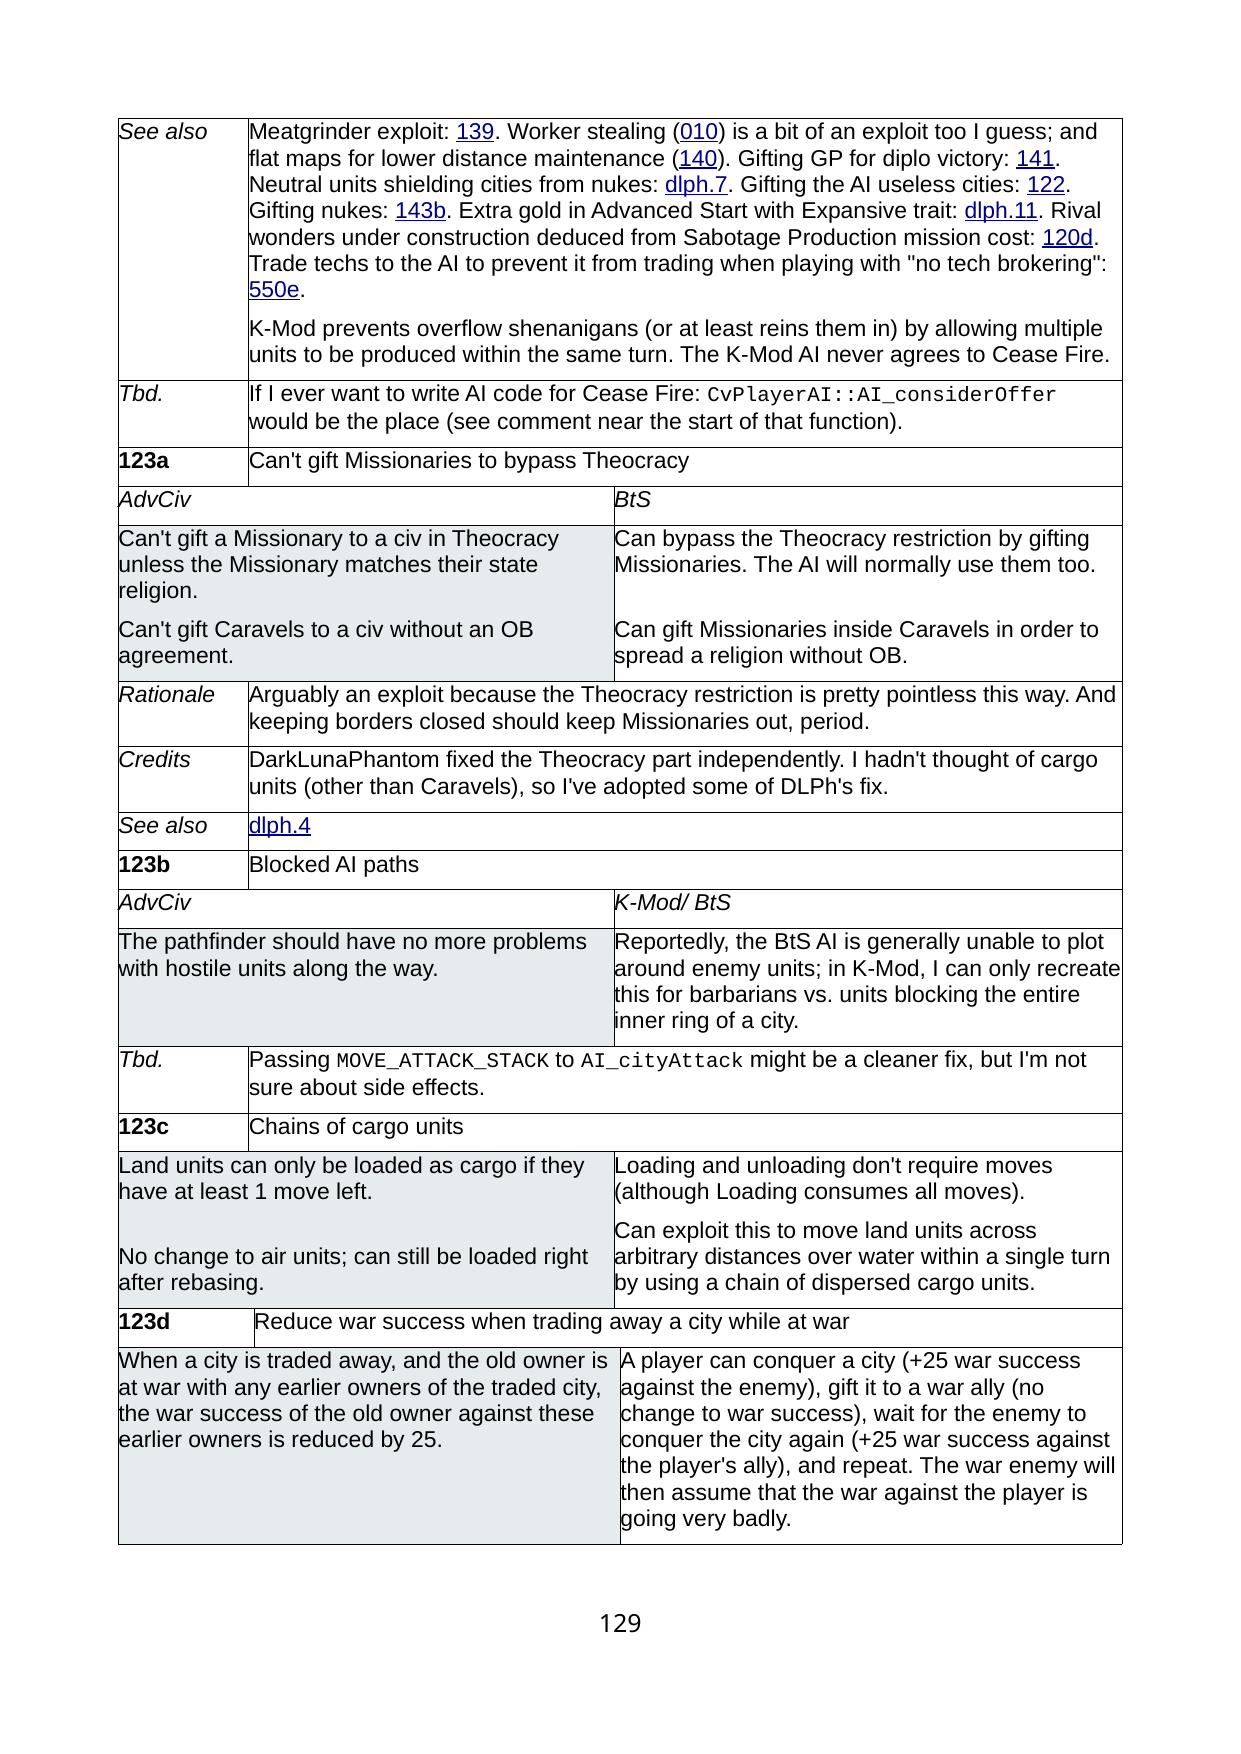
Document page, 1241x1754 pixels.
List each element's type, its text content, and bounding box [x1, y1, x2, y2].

table_cell Reduce war success when trading away a city while at war [255, 1309, 1122, 1347]
table_cell When a city is traded away, and the old owner is at war with any earlier owners of the traded city, the war success of the old owner against these earlier owners is reduced by 25. [119, 1348, 620, 1544]
table_cell Tbd. [119, 381, 248, 447]
table_cell Can't gift a Missionary to a civ in Theocracy unless the Missionary matches their state religion. Can't gift Caravels to a civ without an OB agreement. [119, 526, 614, 681]
table_cell Reportedly, the BtS AI is generally unable to plot around enemy units; in K-Mod, I can only recreate this for barbarians vs. units blocking the entire inner ring of a city. [615, 929, 1122, 1046]
table_cell Credits [119, 747, 248, 812]
table_cell Chains of cargo units [249, 1114, 1122, 1151]
table_cell Land units can only be loaded as cargo if they have at least 1 move left. No change to air units; can still be loaded right after rebasing. [119, 1152, 614, 1308]
table_cell Passing MOVE_ATTACK_STACK to AI_cityAttack might be a cleaner fix, but I'm not sure about side effects. [249, 1047, 1122, 1113]
table_cell AdvCiv [119, 487, 614, 524]
table_cell Blocked AI paths [249, 851, 1122, 889]
table_cell 123a [119, 448, 248, 486]
table_cell Arguably an exploit because the Theocracy restriction is pretty pointless this way. And keeping borders closed should keep Missionaries out, period. [249, 682, 1122, 746]
table_cell See also [119, 813, 248, 850]
table_cell 123c [119, 1114, 248, 1151]
table_cell 123b [119, 851, 248, 889]
table_cell DarkLunaPhantom fixed the Theocracy part independently. I hadn't thought of cargo units (other than Caravels), so I've adopted some of DLPh's fix. [249, 747, 1122, 812]
table_cell Tbd. [119, 1047, 248, 1113]
table_cell Loading and unloading don't require moves (although Loading consumes all moves). Can exploit this to move land units across arbitrary distances over water within a single turn by using a chain of dispersed cargo units. [615, 1152, 1122, 1308]
table_cell If I ever want to write AI code for Cease Fire: CvPlayerAI::AI_considerOffer would be the place (see comment near the start of that function). [249, 381, 1122, 447]
table_cell Meatgrinder exploit: 139. Worker stealing (010) is a bit of an exploit too I guess; and flat maps for lower distance maintenance (140). Gifting GP for diplo victory: 141. Neutral units shielding cities from nukes: dlph.7. Gifting the AI useless cities: 122. Gifting nukes: 143b. Extra gold in Advanced Start with Expansive trait: dlph.11. Rival wonders under construction deduced from Sabotage Production mission cost: 120d. Trade techs to the AI to prevent it from trading when playing with "no tech brokering": 550e. K-Mod prevents overflow shenanigans (or at least reins them in) by allowing multiple units to be produced within the same turn. The K-Mod AI never agrees to Cease Fire. [249, 119, 1122, 380]
table_cell BtS [615, 487, 1122, 524]
table_cell AdvCiv [119, 890, 614, 928]
table_cell dlph.4 [249, 813, 1122, 850]
table_cell Rationale [119, 682, 248, 746]
table_cell Can't gift Missionaries to bypass Theocracy [249, 448, 1122, 486]
table_cell Can bypass the Theocracy restriction by gifting Missionaries. The AI will normally use them too. Can gift Missionaries inside Caravels in order to spread a religion without OB. [615, 526, 1122, 681]
table_cell 123d [119, 1309, 254, 1347]
table_cell See also [119, 119, 248, 380]
table_cell K-Mod/ BtS [615, 890, 1122, 928]
table_cell The pathfinder should have no more problems with hostile units along the way. [119, 929, 614, 1046]
table_cell A player can conquer a city (+25 war success against the enemy), gift it to a war ally (no change to war success), wait for the enemy to conquer the city again (+25 war success against the player's ally), and repeat. The war enemy will then assume that the war against the player is going very badly. [621, 1348, 1122, 1544]
